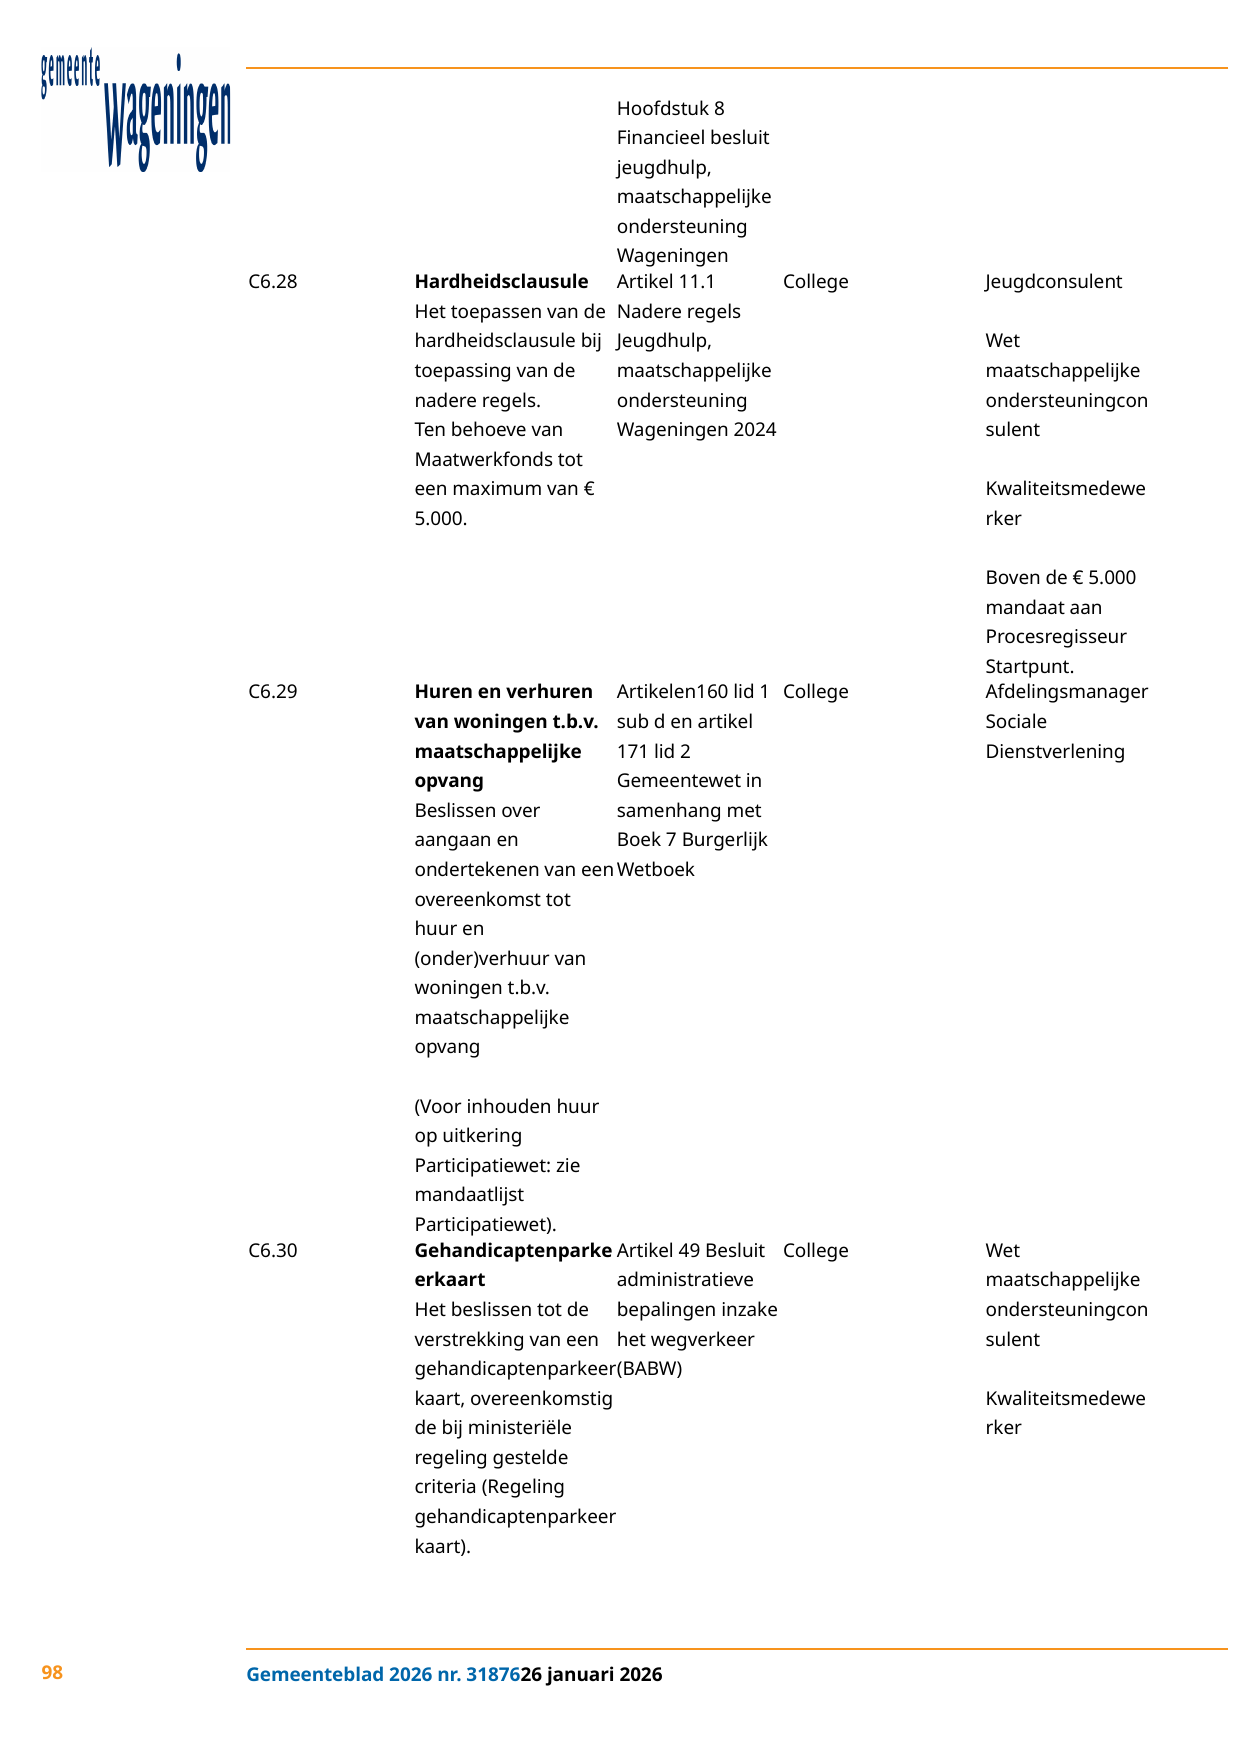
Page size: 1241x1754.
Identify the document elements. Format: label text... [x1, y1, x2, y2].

table_cell Jeugdconsulent Wet maatschappelijke ondersteuningconsulent Kwaliteitsmedewerker Boven de € 5.000 mandaat aan Procesregisseur Startpunt. [985, 269, 1152, 679]
table_cell [985, 95, 1152, 268]
table_cell Afdelingsmanager Sociale Dienstverlening [985, 679, 1152, 1237]
table_cell Huren en verhuren van woningen t.b.v. maatschappelijke opvang Beslissen over aangaan en ondertekenen van een overeenkomst tot huur en (onder)verhuur van woningen t.b.v. maatschappelijke opvang (Voor inhouden huur op uitkering Participatiewet: zie mandaatlijst Participatiewet). [414, 679, 617, 1237]
table_cell Gehandicaptenparkeerkaart Het beslissen tot de verstrekking van een gehandicaptenparkeerkaart, overeenkomstig de bij ministeriële regeling gestelde criteria (Regeling gehandicaptenparkeerkaart). [414, 1237, 617, 1558]
table_cell Hardheidsclausule Het toepassen van de hardheidsclausule bij toepassing van de nadere regels. Ten behoeve van Maatwerkfonds tot een maximum van € 5.000. [414, 269, 617, 679]
table_cell Artikelen160 lid 1 sub d en artikel 171 lid 2 Gemeentewet in samenhang met Boek 7 Burgerlijk Wetboek [617, 679, 783, 1237]
table_cell College [783, 679, 985, 1237]
table_cell C6.29 [248, 679, 414, 1237]
table_cell Hoofdstuk 8 Financieel besluit jeugdhulp, maatschappelijke ondersteuning Wageningen [617, 95, 783, 268]
table_cell Artikel 11.1 Nadere regels Jeugdhulp, maatschappelijke ondersteuning Wageningen 2024 [617, 269, 783, 679]
table_cell Artikel 49 Besluit administratieve bepalingen inzake het wegverkeer (BABW) [617, 1237, 783, 1558]
table_cell [414, 95, 617, 268]
table_cell [248, 95, 414, 268]
table_cell C6.30 [248, 1237, 414, 1558]
table_cell College [783, 1237, 985, 1558]
picture [41, 47, 231, 172]
table_cell [783, 95, 985, 268]
table_cell Wet maatschappelijke ondersteuningconsulent Kwaliteitsmedewerker [985, 1237, 1152, 1558]
table_cell C6.28 [248, 269, 414, 679]
table_cell College [783, 269, 985, 679]
